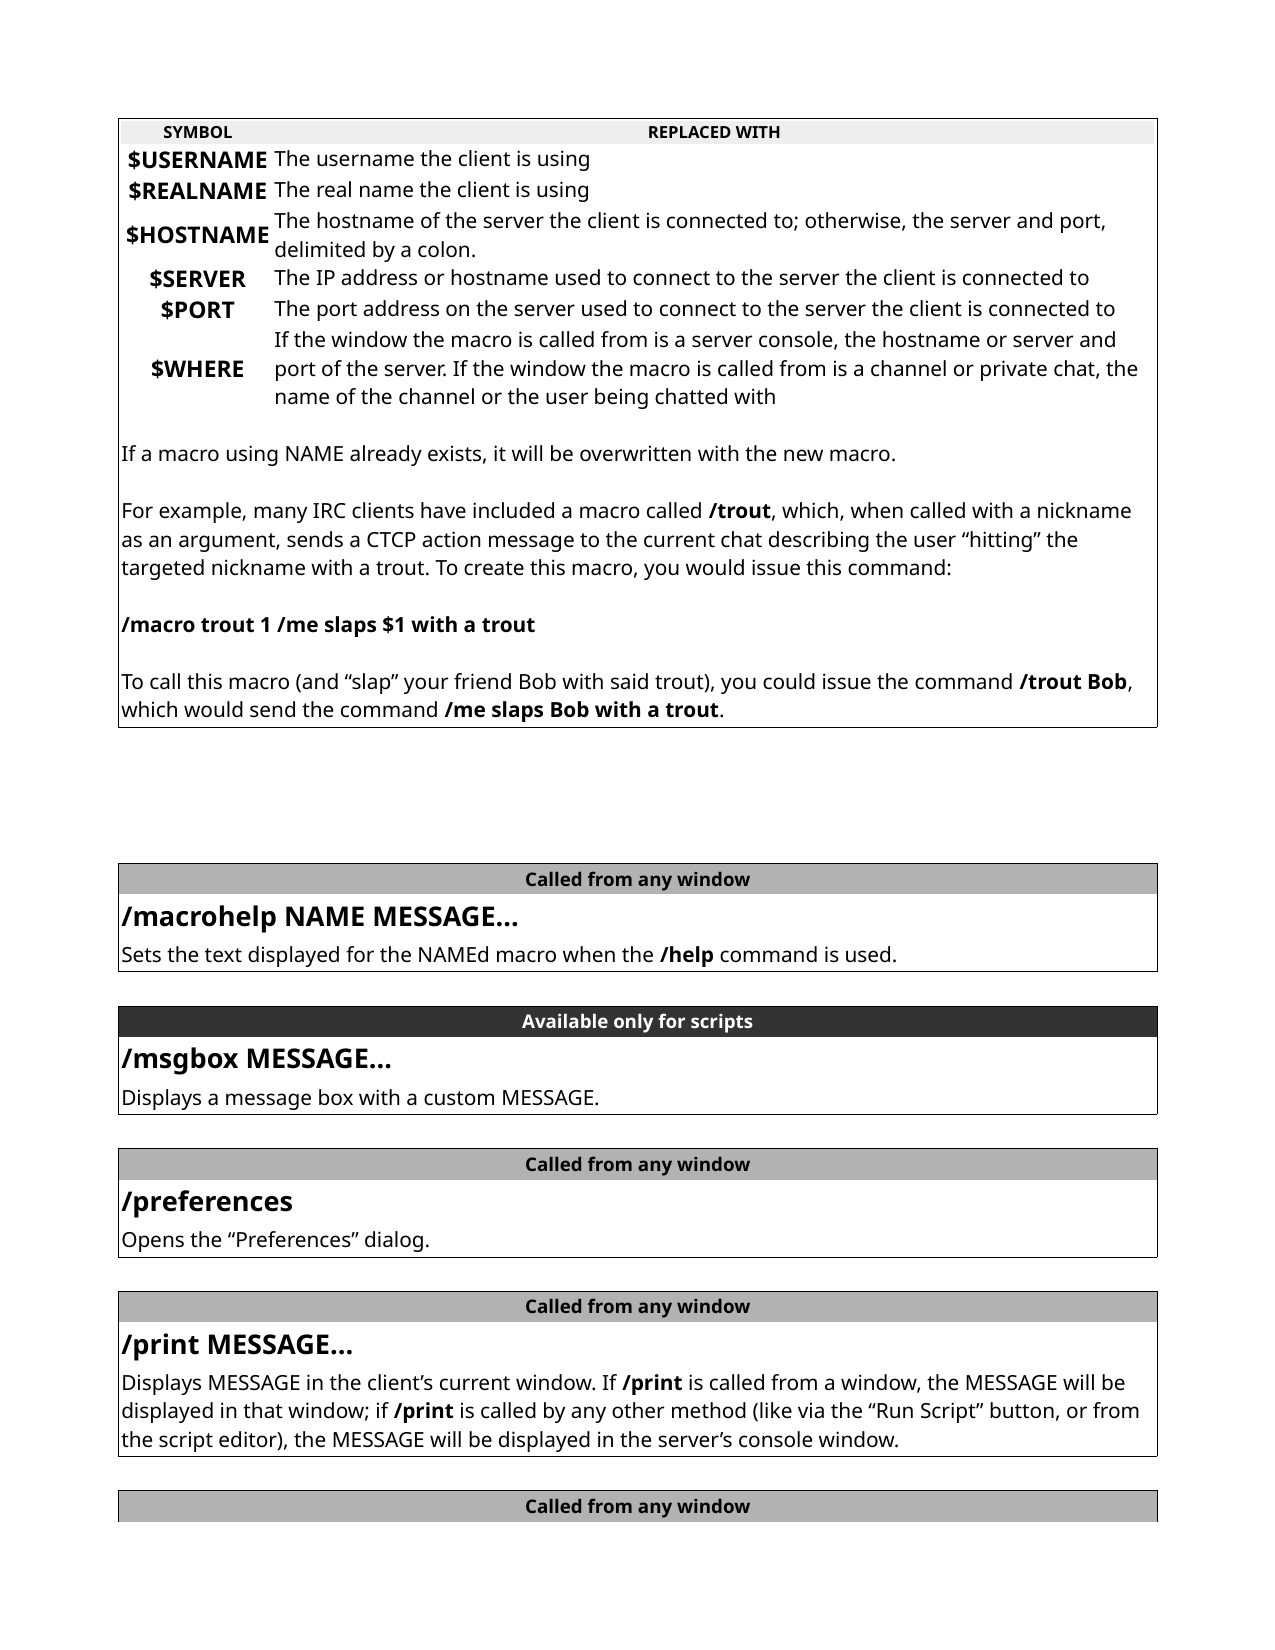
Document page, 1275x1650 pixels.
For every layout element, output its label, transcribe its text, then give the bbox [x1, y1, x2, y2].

table_header Called from any window [119, 1149, 1157, 1180]
table_cell The port address on the server used to connect to the server the client is connected to [274, 294, 1154, 326]
table_header Called from any window [119, 864, 1157, 894]
table_cell /msgbox MESSAGE... [119, 1037, 1157, 1080]
table_cell $WHERE [121, 326, 274, 411]
table_cell The real name the client is using [274, 175, 1154, 206]
table_cell Sets the text displayed for the NAMEd macro when the /help command is used. [119, 937, 1157, 971]
table_cell The IP address or hostname used to connect to the server the client is connected to [274, 263, 1154, 294]
table_header REPLACED WITH [274, 121, 1154, 144]
table_cell $REALNAME [121, 175, 274, 206]
table_cell If the window the macro is called from is a server console, the hostname or server and port of the server. If the window the macro is called from is a channel or private chat, the name of the channel or the user being chatted with [274, 326, 1154, 411]
table_cell If a macro using NAME already exists, it will be overwritten with the new macro. For example, many IRC clients have included a macro called /trout, which, when called with a nickname as an argument, sends a CTCP action message to the current chat describing the user “hitting” the targeted nickname with a trout. To create this macro, you would issue this command: /macro trout 1 /me slaps $1 with a trout To call this macro (and “slap” your friend Bob with said trout), you could issue the command /trout Bob, which would send the command /me slaps Bob with a trout. [119, 119, 1157, 727]
table_header Called from any window [119, 1292, 1157, 1322]
table_cell Displays MESSAGE in the client’s current window. If /print is called from a window, the MESSAGE will be displayed in that window; if /print is called by any other method (like via the “Run Script” button, or from the script editor), the MESSAGE will be displayed in the server’s console window. [119, 1365, 1157, 1456]
table_cell Displays a message box with a custom MESSAGE. [119, 1080, 1157, 1114]
table_cell $PORT [121, 294, 274, 326]
table_cell /macrohelp NAME MESSAGE... [119, 895, 1157, 937]
table_header Available only for scripts [119, 1007, 1157, 1037]
table_cell $HOSTNAME [121, 206, 274, 263]
table_cell $USERNAME [121, 144, 274, 175]
table_cell The hostname of the server the client is connected to; otherwise, the server and port, delimited by a colon. [274, 206, 1154, 263]
table_cell The username the client is using [274, 144, 1154, 175]
table_cell Opens the “Preferences” dialog. [119, 1223, 1157, 1257]
table_cell $SERVER [121, 263, 274, 294]
table_cell /preferences [119, 1180, 1157, 1222]
table_cell /print MESSAGE... [119, 1322, 1157, 1365]
table_header SYMBOL [121, 121, 274, 144]
table_header Called from any window [119, 1491, 1157, 1522]
